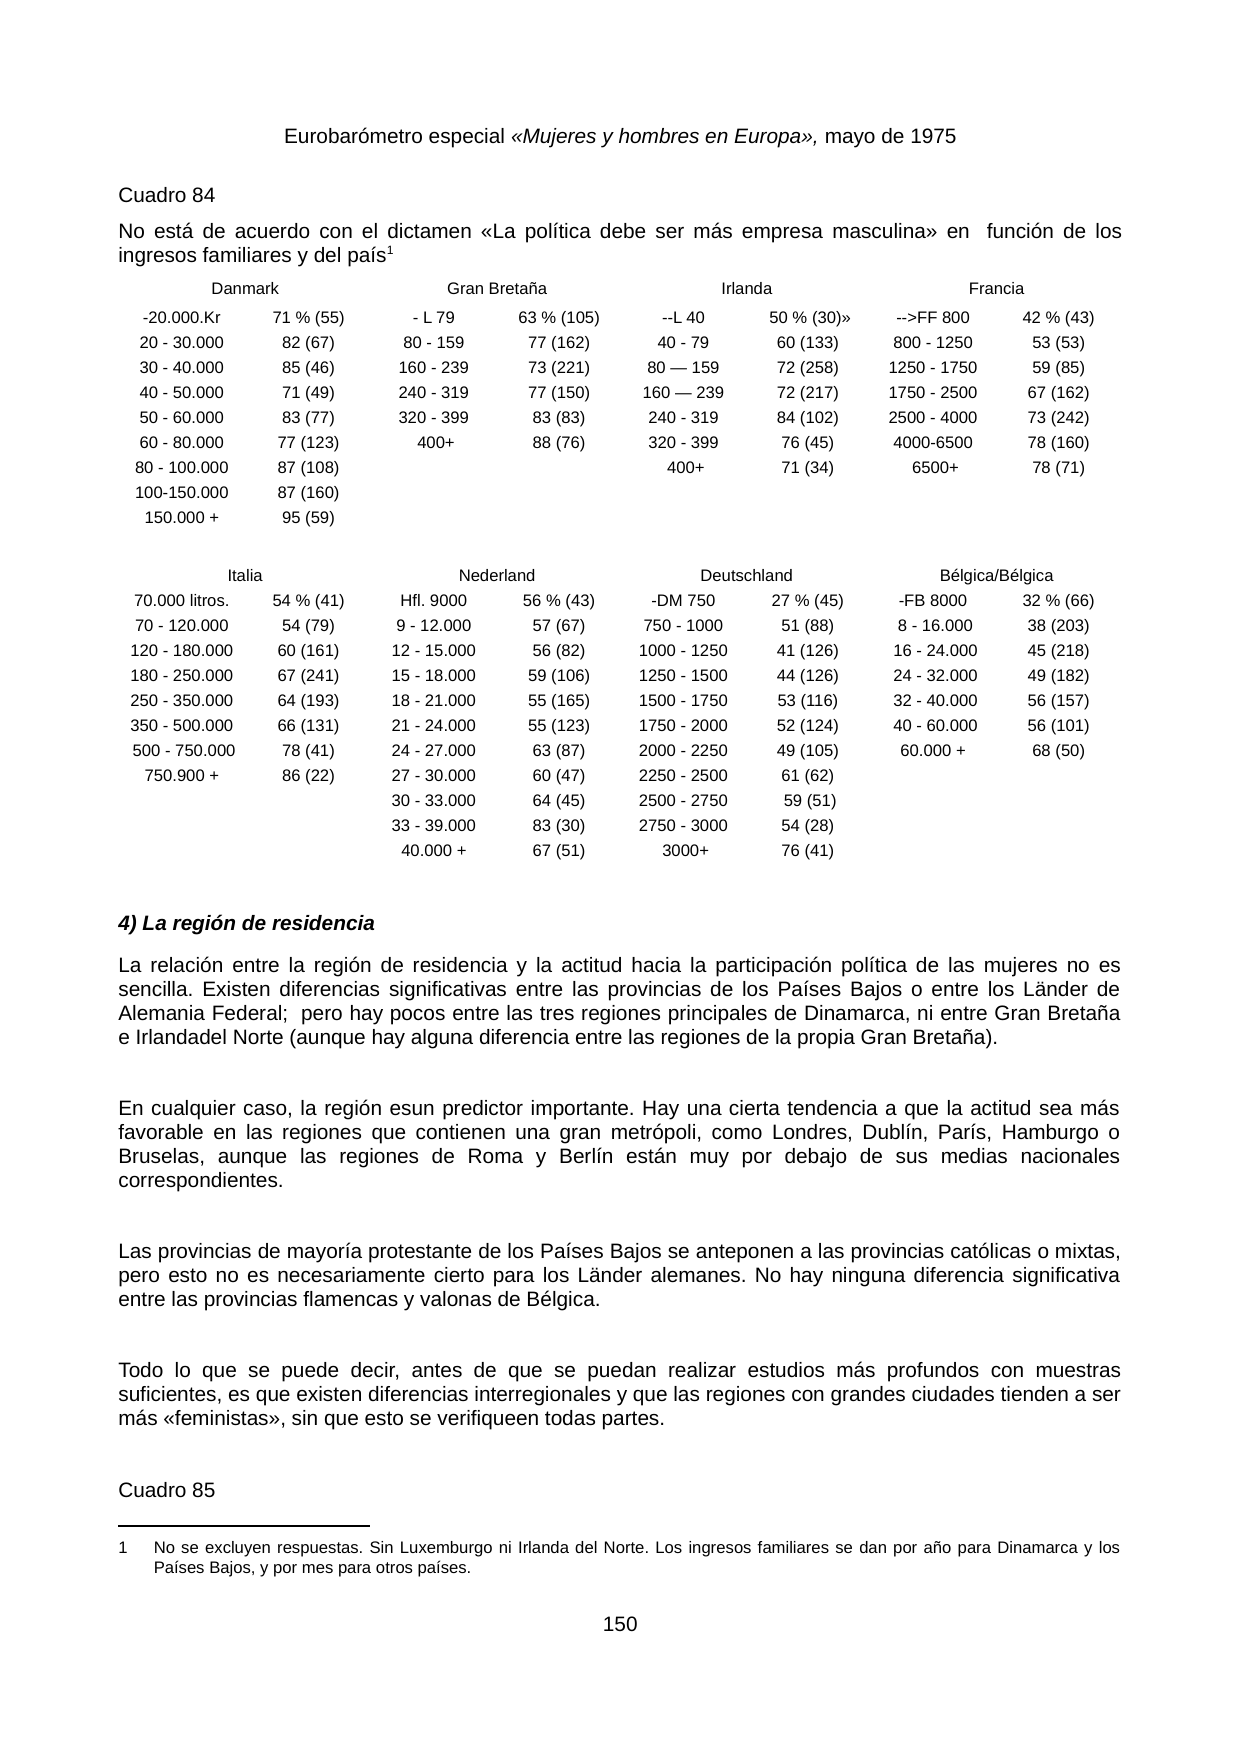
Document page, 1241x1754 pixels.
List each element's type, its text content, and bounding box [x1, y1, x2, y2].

table_cell [622, 505, 749, 530]
table_cell Italia [118, 563, 372, 587]
table_cell 83 (77) [250, 405, 372, 430]
table_cell 66 (131) [250, 713, 372, 737]
table_cell 70.000 litros. [118, 588, 249, 612]
table_cell 2500 - 2750 [622, 788, 749, 812]
table_cell 24 - 32.000 [871, 663, 999, 687]
table_cell 72 (217) [749, 380, 871, 405]
table_cell 56 % (43) [500, 588, 622, 612]
table_cell 12 - 15.000 [372, 638, 500, 662]
table_cell 30 - 40.000 [118, 355, 249, 380]
table_cell 60 (133) [749, 330, 871, 355]
table_cell 320 - 399 [622, 430, 749, 455]
table_cell 18 - 21.000 [372, 688, 500, 712]
text La relación entre la región de residencia y la actitud hacia la participación política de las mujeres no es sencilla. Existen diferencias significativas entre las provincias de los Países Bajos o entre los Länder de Alemania Federal; pero hay pocos entre las tres regiones principales de Dinamarca, ni entre Gran Bretaña e Irlandadel Norte (aunque hay alguna diferencia entre las regiones de la propia Gran Bretaña). [118, 953, 1122, 1049]
table_cell [999, 788, 1122, 812]
table_cell [999, 480, 1122, 505]
table_cell 40 - 60.000 [871, 713, 999, 737]
table_cell Nederland [372, 563, 622, 587]
table_cell [118, 813, 249, 837]
table_cell 24 - 27.000 [372, 738, 500, 762]
table_cell 400+ [372, 430, 500, 455]
table_cell [118, 788, 249, 812]
table_cell 27 % (45) [749, 588, 871, 612]
table_cell 750 - 1000 [622, 613, 749, 637]
table_cell 1000 - 1250 [622, 638, 749, 662]
table_cell 73 (242) [999, 405, 1122, 430]
table_cell 84 (102) [749, 405, 871, 430]
table_cell 63 (87) [500, 738, 622, 762]
table_cell 4000-6500 [871, 430, 999, 455]
table_cell 27 - 30.000 [372, 763, 500, 787]
table_cell 72 (258) [749, 355, 871, 380]
table_cell 63 % (105) [500, 305, 622, 330]
table_cell 61 (62) [749, 763, 871, 787]
table_cell Bélgica/Bélgica [871, 563, 1122, 587]
table_cell 76 (45) [749, 430, 871, 455]
table_cell [871, 480, 999, 505]
table_cell 68 (50) [999, 738, 1122, 762]
table_cell [250, 838, 372, 862]
table_cell -FB 8000 [871, 588, 999, 612]
table_cell 71 (49) [250, 380, 372, 405]
table_cell [999, 505, 1122, 530]
table_cell 8 - 16.000 [871, 613, 999, 637]
table_cell [372, 505, 500, 530]
table_cell [372, 480, 500, 505]
table_cell -20.000.Kr [118, 305, 249, 330]
table_cell 2750 - 3000 [622, 813, 749, 837]
table_cell 60 (161) [250, 638, 372, 662]
table_cell [250, 788, 372, 812]
table_cell [999, 838, 1122, 862]
text Cuadro 85 [118, 1477, 1122, 1501]
table_cell [871, 763, 999, 787]
table_cell [500, 530, 622, 562]
table_cell 78 (41) [250, 738, 372, 762]
table_cell [250, 530, 372, 562]
table_cell 80 - 159 [372, 330, 500, 355]
table_cell 49 (105) [749, 738, 871, 762]
table_cell [500, 480, 622, 505]
table_cell 2500 - 4000 [871, 405, 999, 430]
table_cell 71 % (55) [250, 305, 372, 330]
text Todo lo que se puede decir, antes de que se puedan realizar estudios más profundos con muestras suficientes, es que existen diferencias interregionales y que las regiones con grandes ciudades tienden a ser más «feministas», sin que esto se verifiqueen todas partes. [118, 1358, 1122, 1430]
table_cell 41 (126) [749, 638, 871, 662]
table_cell 9 - 12.000 [372, 613, 500, 637]
table_cell 38 (203) [999, 613, 1122, 637]
table_cell 32 - 40.000 [871, 688, 999, 712]
table_cell 76 (41) [749, 838, 871, 862]
table_cell 59 (51) [749, 788, 871, 812]
table_cell 240 - 319 [622, 405, 749, 430]
table_cell 67 (162) [999, 380, 1122, 405]
table_cell 2250 - 2500 [622, 763, 749, 787]
table_cell 40 - 50.000 [118, 380, 249, 405]
table_cell 59 (85) [999, 355, 1122, 380]
table_cell 20 - 30.000 [118, 330, 249, 355]
table_header Francia [871, 273, 1122, 305]
table_cell 320 - 399 [372, 405, 500, 430]
table_cell [622, 530, 749, 562]
table_cell 87 (108) [250, 455, 372, 480]
table_cell 100-150.000 [118, 480, 249, 505]
table_cell 52 (124) [749, 713, 871, 737]
table_cell 82 (67) [250, 330, 372, 355]
table_cell -->FF 800 [871, 305, 999, 330]
table_cell 32 % (66) [999, 588, 1122, 612]
table_cell 59 (106) [500, 663, 622, 687]
table_cell 77 (150) [500, 380, 622, 405]
table_cell Deutschland [622, 563, 871, 587]
table_cell 45 (218) [999, 638, 1122, 662]
table_cell 150.000 + [118, 505, 249, 530]
table_cell 51 (88) [749, 613, 871, 637]
table_cell 53 (53) [999, 330, 1122, 355]
text Cuadro 84 [118, 183, 1122, 207]
table_cell [871, 788, 999, 812]
table_cell 30 - 33.000 [372, 788, 500, 812]
table_cell 87 (160) [250, 480, 372, 505]
table_cell 160 — 239 [622, 380, 749, 405]
table_cell 54 % (41) [250, 588, 372, 612]
table_cell 56 (101) [999, 713, 1122, 737]
table_cell [749, 480, 871, 505]
table_cell -DM 750 [622, 588, 749, 612]
table_cell 56 (157) [999, 688, 1122, 712]
table_cell 15 - 18.000 [372, 663, 500, 687]
table_cell 57 (67) [500, 613, 622, 637]
table_cell --L 40 [622, 305, 749, 330]
table_cell 78 (71) [999, 455, 1122, 480]
table_cell 73 (221) [500, 355, 622, 380]
table_cell [871, 530, 999, 562]
table_cell [749, 505, 871, 530]
table_cell 40 - 79 [622, 330, 749, 355]
text No se excluyen respuestas. Sin Luxemburgo ni Irlanda del Norte. Los ingresos familiares se dan por año para Dinamarca y los Países Bajos, y por mes para otros países. [118, 1538, 1122, 1577]
text En cualquier caso, la región esun predictor importante. Hay una cierta tendencia a que la actitud sea más favorable en las regiones que contienen una gran metrópoli, como Londres, Dublín, París, Hamburgo o Bruselas, aunque las regiones de Roma y Berlín están muy por debajo de sus medias nacionales correspondientes. [118, 1096, 1122, 1192]
table_cell [999, 813, 1122, 837]
table_cell [999, 530, 1122, 562]
table_cell [250, 813, 372, 837]
table_cell 55 (165) [500, 688, 622, 712]
table_cell 77 (162) [500, 330, 622, 355]
table_cell [118, 530, 249, 562]
table_cell 33 - 39.000 [372, 813, 500, 837]
table_cell [871, 813, 999, 837]
table_cell 240 - 319 [372, 380, 500, 405]
table_cell 120 - 180.000 [118, 638, 249, 662]
table_cell 56 (82) [500, 638, 622, 662]
table_cell 67 (51) [500, 838, 622, 862]
table_cell 16 - 24.000 [871, 638, 999, 662]
table_cell 54 (28) [749, 813, 871, 837]
table_cell 95 (59) [250, 505, 372, 530]
table_cell [749, 530, 871, 562]
table_cell 2000 - 2250 [622, 738, 749, 762]
table_cell 54 (79) [250, 613, 372, 637]
table_cell 3000+ [622, 838, 749, 862]
table_cell 250 - 350.000 [118, 688, 249, 712]
table_cell [500, 505, 622, 530]
table_cell 500 - 750.000 [118, 738, 249, 762]
table_cell 750.900 + [118, 763, 249, 787]
table_cell [871, 838, 999, 862]
table_cell 70 - 120.000 [118, 613, 249, 637]
table_cell [500, 455, 622, 480]
table_cell 71 (34) [749, 455, 871, 480]
text No está de acuerdo con el dictamen «La política debe ser más empresa masculina» en función de los ingresos familiares y del país [118, 219, 1122, 267]
table_cell 83 (30) [500, 813, 622, 837]
table_cell 83 (83) [500, 405, 622, 430]
table_cell [622, 480, 749, 505]
table_cell 60 (47) [500, 763, 622, 787]
table_cell 60 - 80.000 [118, 430, 249, 455]
table_cell 53 (116) [749, 688, 871, 712]
table_cell 64 (45) [500, 788, 622, 812]
table_cell [118, 838, 249, 862]
table_cell 60.000 + [871, 738, 999, 762]
table_cell 1750 - 2500 [871, 380, 999, 405]
table_cell 49 (182) [999, 663, 1122, 687]
table_cell 160 - 239 [372, 355, 500, 380]
table_cell 77 (123) [250, 430, 372, 455]
table_cell 88 (76) [500, 430, 622, 455]
table_cell 67 (241) [250, 663, 372, 687]
table_cell 1500 - 1750 [622, 688, 749, 712]
table_cell Hfl. 9000 [372, 588, 500, 612]
table_cell [372, 455, 500, 480]
subtitle 4) La región de residencia [118, 911, 1122, 934]
table_cell [999, 763, 1122, 787]
table_cell 6500+ [871, 455, 999, 480]
table_cell [372, 530, 500, 562]
table_header Danmark [118, 273, 372, 305]
table_cell 80 — 159 [622, 355, 749, 380]
table_cell 350 - 500.000 [118, 713, 249, 737]
table_cell [871, 505, 999, 530]
table_cell 55 (123) [500, 713, 622, 737]
table_cell 44 (126) [749, 663, 871, 687]
table_cell 21 - 24.000 [372, 713, 500, 737]
text Las provincias de mayoría protestante de los Países Bajos se anteponen a las provincias católicas o mixtas, pero esto no es necesariamente cierto para los Länder alemanes. No hay ninguna diferencia significativa entre las provincias flamencas y valonas de Bélgica. [118, 1239, 1122, 1311]
table_cell 78 (160) [999, 430, 1122, 455]
table_cell 800 - 1250 [871, 330, 999, 355]
table_cell 1250 - 1750 [871, 355, 999, 380]
table_header Irlanda [622, 273, 871, 305]
table_cell 80 - 100.000 [118, 455, 249, 480]
table_header Gran Bretaña [372, 273, 622, 305]
table_cell 50 - 60.000 [118, 405, 249, 430]
table_cell 85 (46) [250, 355, 372, 380]
table_cell 50 % (30)» [749, 305, 871, 330]
table_cell 1250 - 1500 [622, 663, 749, 687]
table_cell 86 (22) [250, 763, 372, 787]
table_cell 180 - 250.000 [118, 663, 249, 687]
table_cell - L 79 [372, 305, 500, 330]
table_cell 400+ [622, 455, 749, 480]
table_cell 1750 - 2000 [622, 713, 749, 737]
table_cell 40.000 + [372, 838, 500, 862]
table_cell 64 (193) [250, 688, 372, 712]
table_cell 42 % (43) [999, 305, 1122, 330]
